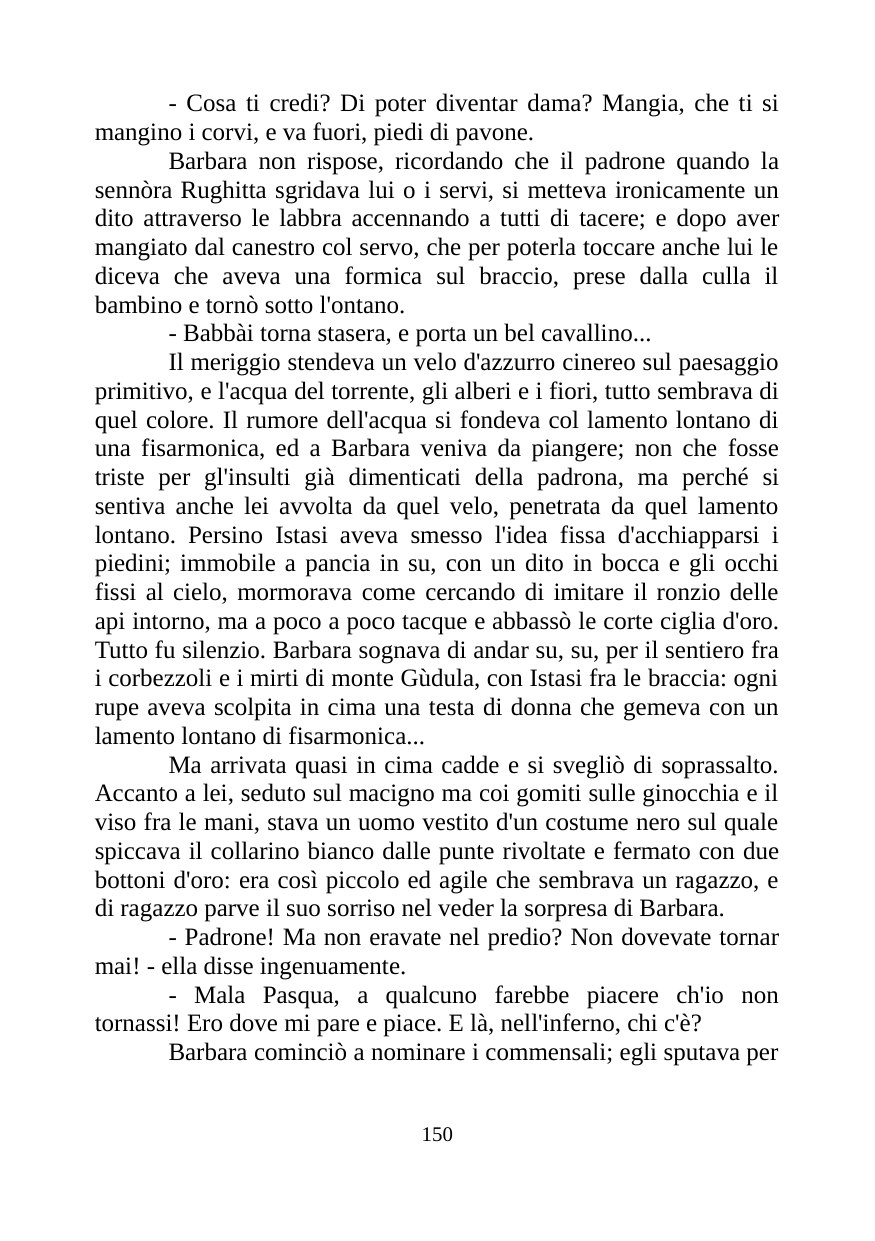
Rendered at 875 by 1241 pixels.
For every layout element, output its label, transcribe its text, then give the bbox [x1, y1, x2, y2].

text Barbara cominciò a nominare i commensali; egli sputava per [94, 1037, 779, 1066]
text Ma arrivata quasi in cima cadde e si svegliò di soprassalto. Accanto a lei, seduto sul macigno ma coi gomiti sulle ginocchia e il viso fra le mani, stava un uomo vestito d'un costume nero sul quale spiccava il collarino bianco dalle punte rivoltate e fermato con due bottoni d'oro: era così piccolo ed agile che sembrava un ragazzo, e di ragazzo parve il suo sorriso nel veder la sorpresa di Barbara. [94, 750, 779, 922]
text - Mala Pasqua, a qualcuno farebbe piacere ch'io non tornassi! Ero dove mi pare e piace. E là, nell'inferno, chi c'è? [94, 980, 779, 1037]
text - Padrone! Ma non eravate nel predio? Non dovevate tornar mai! - ella disse ingenuamente. [94, 922, 779, 980]
text Il meriggio stendeva un velo d'azzurro cinereo sul paesaggio primitivo, e l'acqua del torrente, gli alberi e i fiori, tutto sembrava di quel colore. Il rumore dell'acqua si fondeva col lamento lontano di una fisarmonica, ed a Barbara veniva da piangere; non che fosse triste per gl'insulti già dimenticati della padrona, ma perché si sentiva anche lei avvolta da quel velo, penetrata da quel lamento lontano. Persino Istasi aveva smesso l'idea fissa d'acchiapparsi i piedini; immobile a pancia in su, con un dito in bocca e gli occhi fissi al cielo, mormorava come cercando di imitare il ronzio delle api intorno, ma a poco a poco tacque e abbassò le corte ciglia d'oro. Tutto fu silenzio. Barbara sognava di andar su, su, per il sentiero fra i corbezzoli e i mirti di monte Gùdula, con Istasi fra le braccia: ogni rupe aveva scolpita in cima una testa di donna che gemeva con un lamento lontano di fisarmonica... [94, 347, 779, 750]
text Barbara non rispose, ricordando che il padrone quando la sennòra Rughitta sgridava lui o i servi, si metteva ironicamente un dito attraverso le labbra accennando a tutti di tacere; e dopo aver mangiato dal canestro col servo, che per poterla toccare anche lui le diceva che aveva una formica sul braccio, prese dalla culla il bambino e tornò sotto l'ontano. [94, 146, 779, 318]
text - Cosa ti credi? Di poter diventar dama? Mangia, che ti si mangino i corvi, e va fuori, piedi di pavone. [94, 88, 779, 146]
text - Babbài torna stasera, e porta un bel cavallino... [94, 318, 779, 347]
